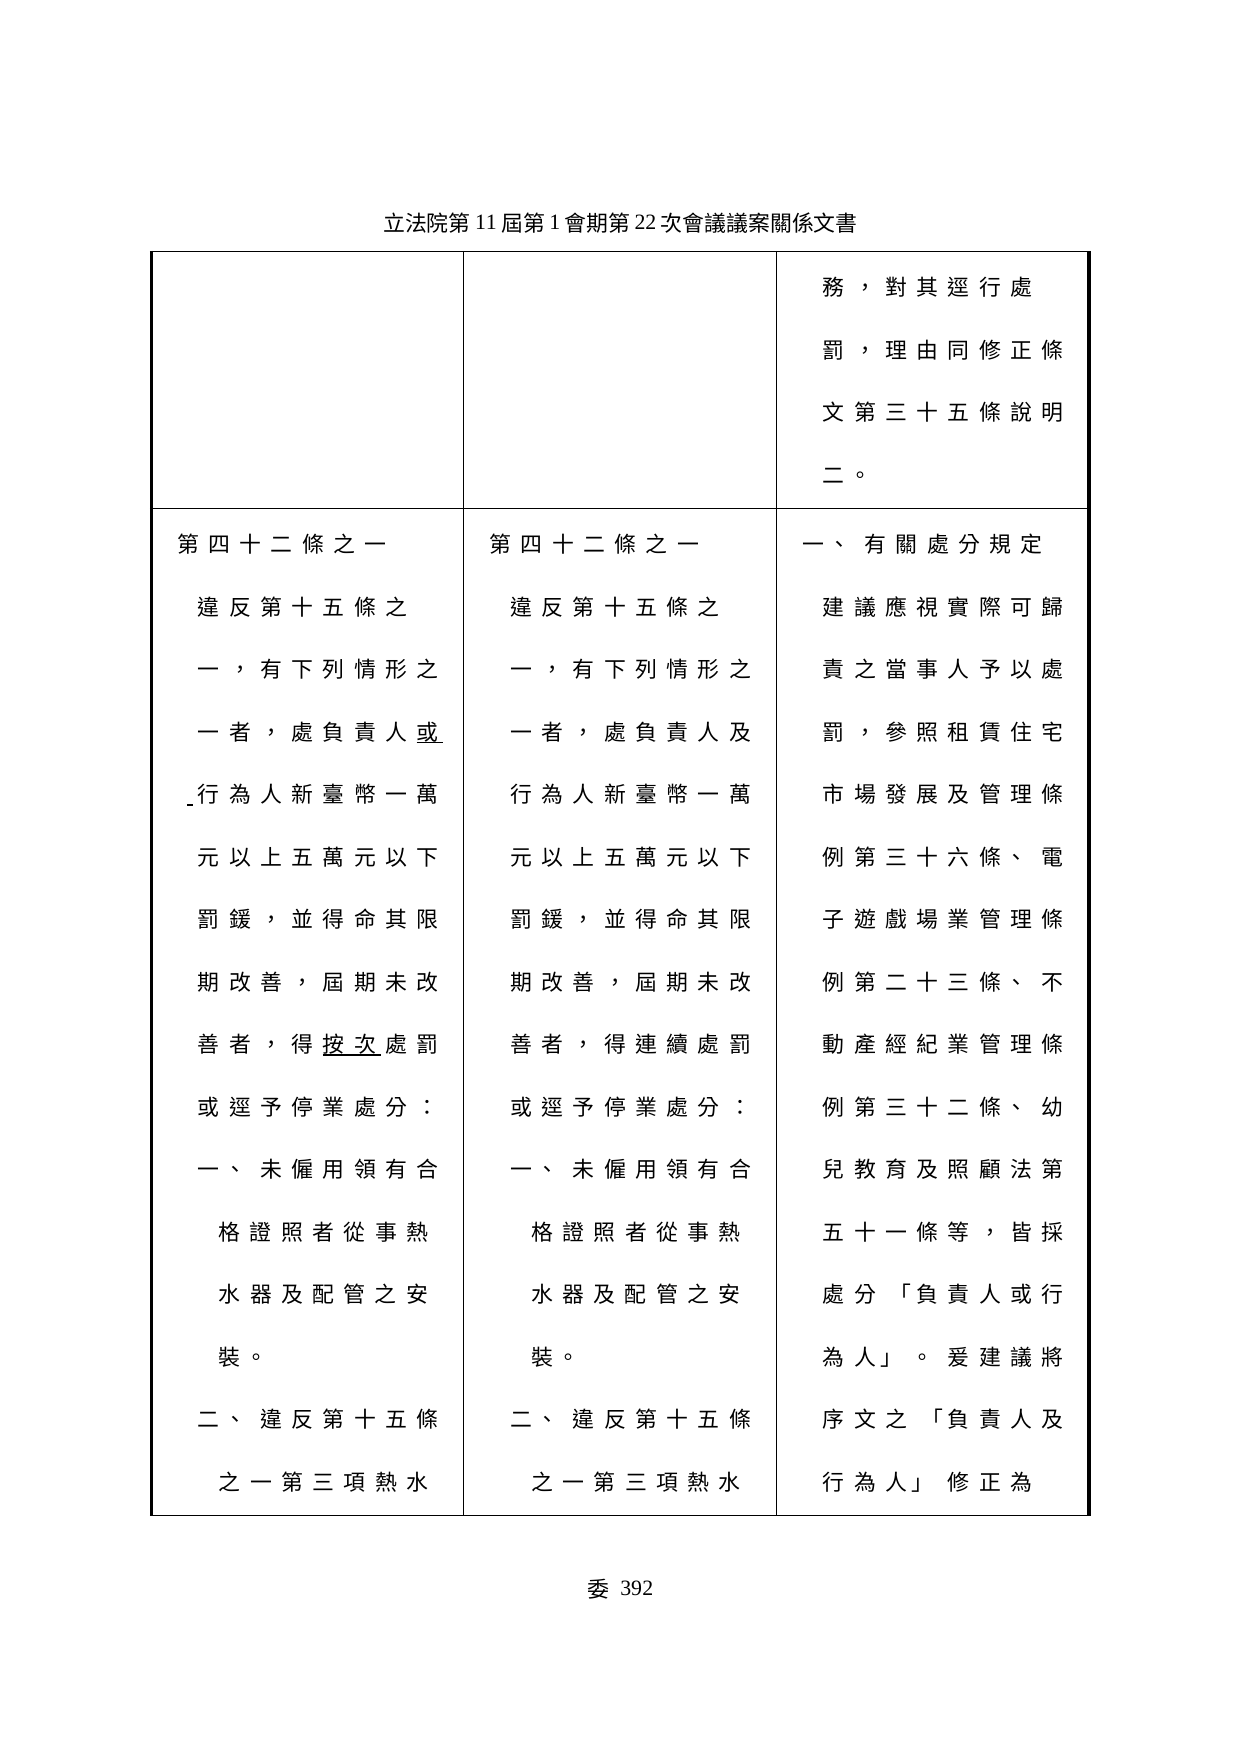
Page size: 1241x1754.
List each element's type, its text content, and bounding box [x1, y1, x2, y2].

table_cell 第四十二條之一 違反第十五條之一，有下列情形之一者，處負責人或行為人新臺幣一萬元以上五萬元以下罰鍰，並得命其限期改善，屆期未改善者，得按次處罰或逕予停業處分： 一、未僱用領有合格證照者從事熱水器及配管之安裝。 二、違反第十五條之一第三項熱水 [153, 509, 463, 1514]
table_cell 第四十二條之一 違反第十五條之一，有下列情形之一者，處負責人及行為人新臺幣一萬元以上五萬元以下罰鍰，並得命其限期改善，屆期未改善者，得連續處罰或逕予停業處分： 一、未僱用領有合格證照者從事熱水器及配管之安裝。 二、違反第十五條之一第三項熱水 [464, 509, 776, 1514]
table_cell [464, 252, 776, 508]
table_cell [153, 252, 463, 508]
table_cell 務，對其逕行處罰，理由同修正條文第三十五條說明二。 [777, 252, 1087, 508]
table_cell 一、有關處分規定建議應視實際可歸責之當事人予以處罰，參照租賃住宅市場發展及管理條例第三十六條、電 子遊戲場業管理條例第二十三條、不動產經紀業管理條例第三十二條、幼兒教育及照顧法第五十一條等，皆採處分「負責人或行為人」。爰建議將序文之「負責人及行為人」修正為 [777, 509, 1087, 1514]
